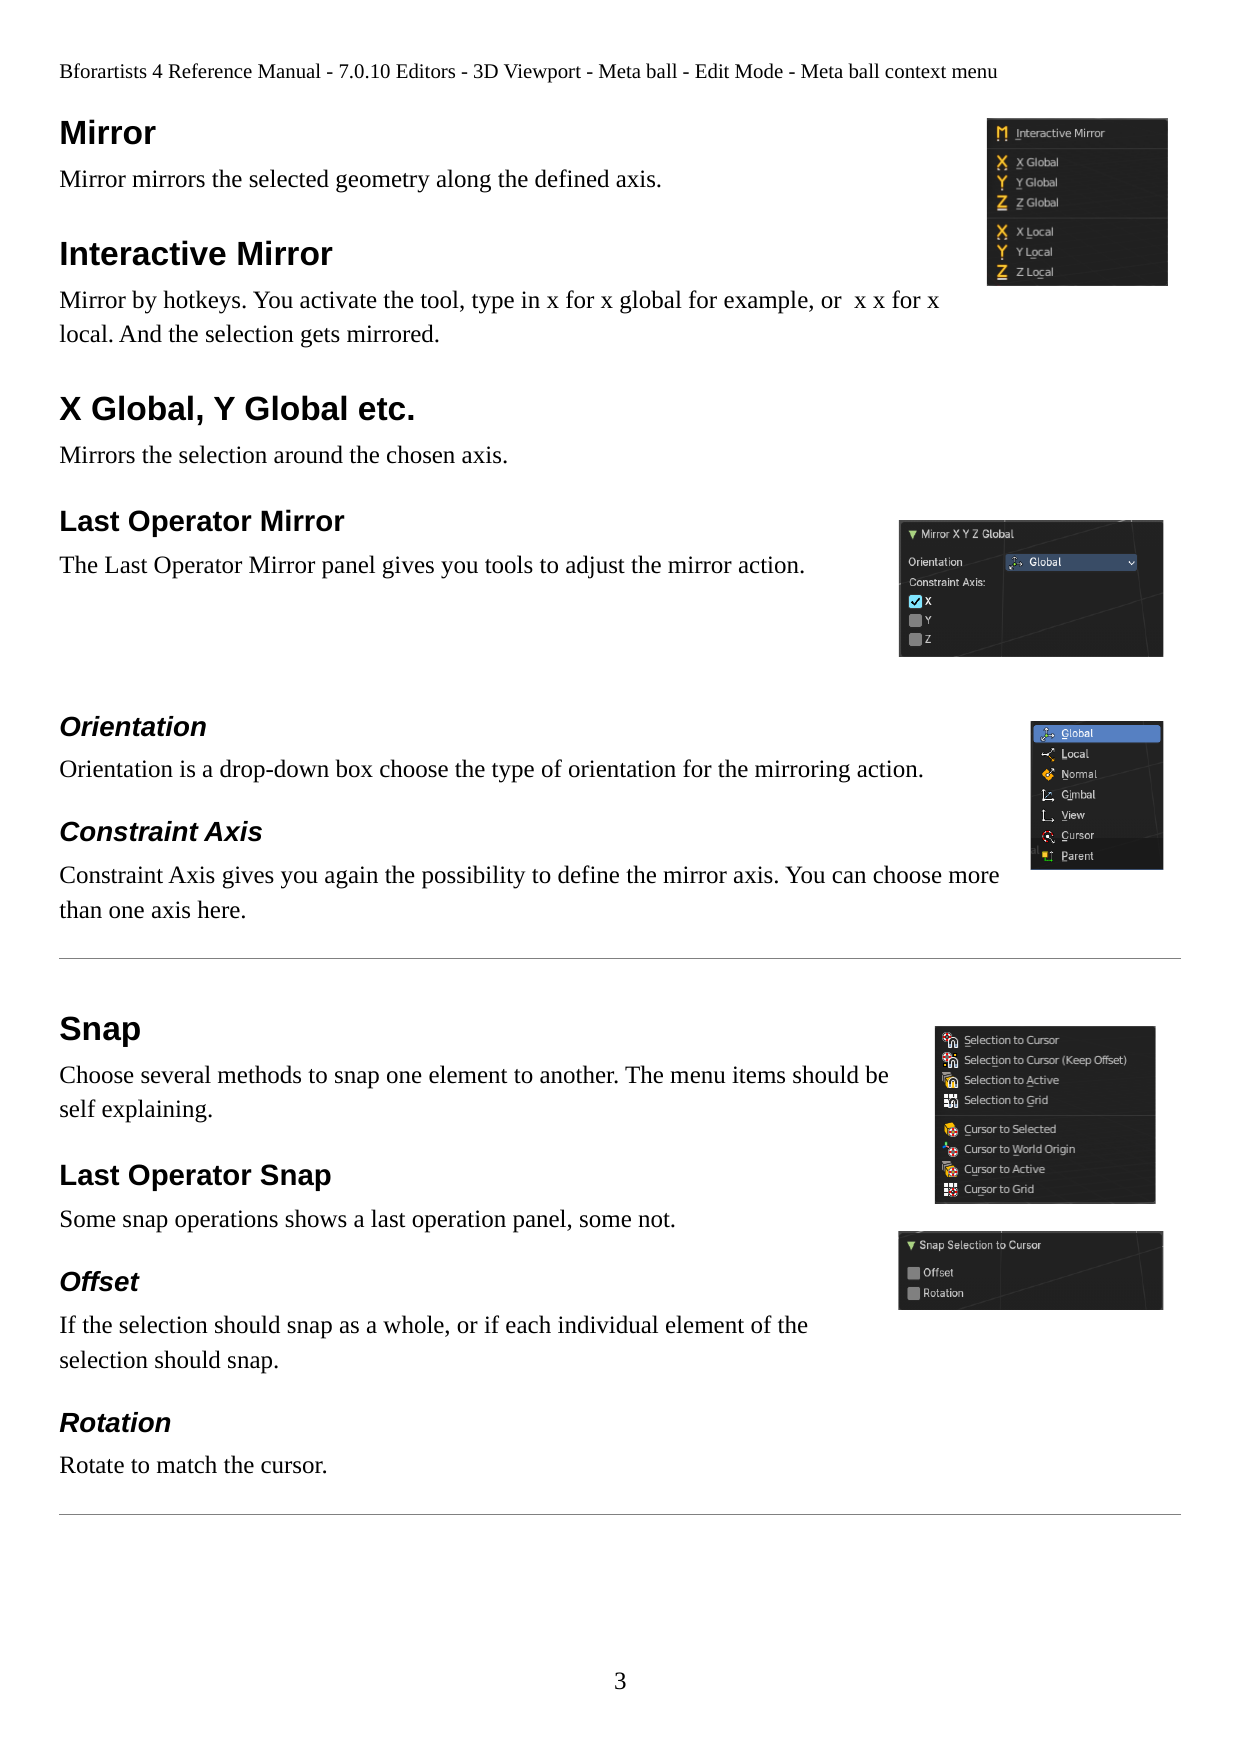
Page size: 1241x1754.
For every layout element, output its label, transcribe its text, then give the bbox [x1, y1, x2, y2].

text Rotate to match the cursor. [59, 1451, 1181, 1479]
picture [1030, 721, 1164, 870]
text Mirrors the selection around the chosen axis. [59, 440, 1181, 469]
subtitle Last Operator Snap [59, 1158, 934, 1192]
subtitle Orientation [59, 710, 1181, 742]
text Mirror mirrors the selected geometry along the defined axis. [59, 164, 986, 192]
text Some snap operations shows a last operation panel, some not. [59, 1204, 1181, 1233]
picture [986, 118, 1168, 286]
subtitle [1164, 816, 1181, 848]
subtitle Mirror [59, 113, 1181, 151]
subtitle X Global, Y Global etc. [59, 389, 1181, 428]
subtitle [1156, 1158, 1181, 1192]
text Orientation is a drop-down box choose the type of orientation for the mirroring action. [59, 754, 1030, 783]
text Mirror by hotkeys. You activate the tool, type in x for x global for example, or x x for x local. And the selection gets mirrored. [59, 285, 1181, 348]
text Constraint Axis gives you again the possibility to define the mirror axis. You can choose more than one axis here. [59, 860, 1181, 923]
picture [898, 1231, 1164, 1310]
subtitle Offset [59, 1266, 898, 1298]
picture [934, 1026, 1156, 1204]
subtitle [1164, 1266, 1181, 1298]
subtitle Interactive Mirror [59, 234, 986, 272]
subtitle Snap [59, 1009, 1181, 1047]
text Choose several methods to snap one element to another. The menu items should be self explaining. [59, 1060, 934, 1123]
picture [898, 520, 1164, 657]
text If the selection should snap as a whole, or if each individual element of the selection should snap. [59, 1310, 1181, 1373]
subtitle [1168, 234, 1181, 272]
subtitle Constraint Axis [59, 816, 1030, 848]
subtitle Last Operator Mirror [59, 504, 1181, 538]
subtitle Rotation [59, 1406, 1181, 1438]
text The Last Operator Mirror panel gives you tools to adjust the mirror action. [59, 550, 898, 579]
